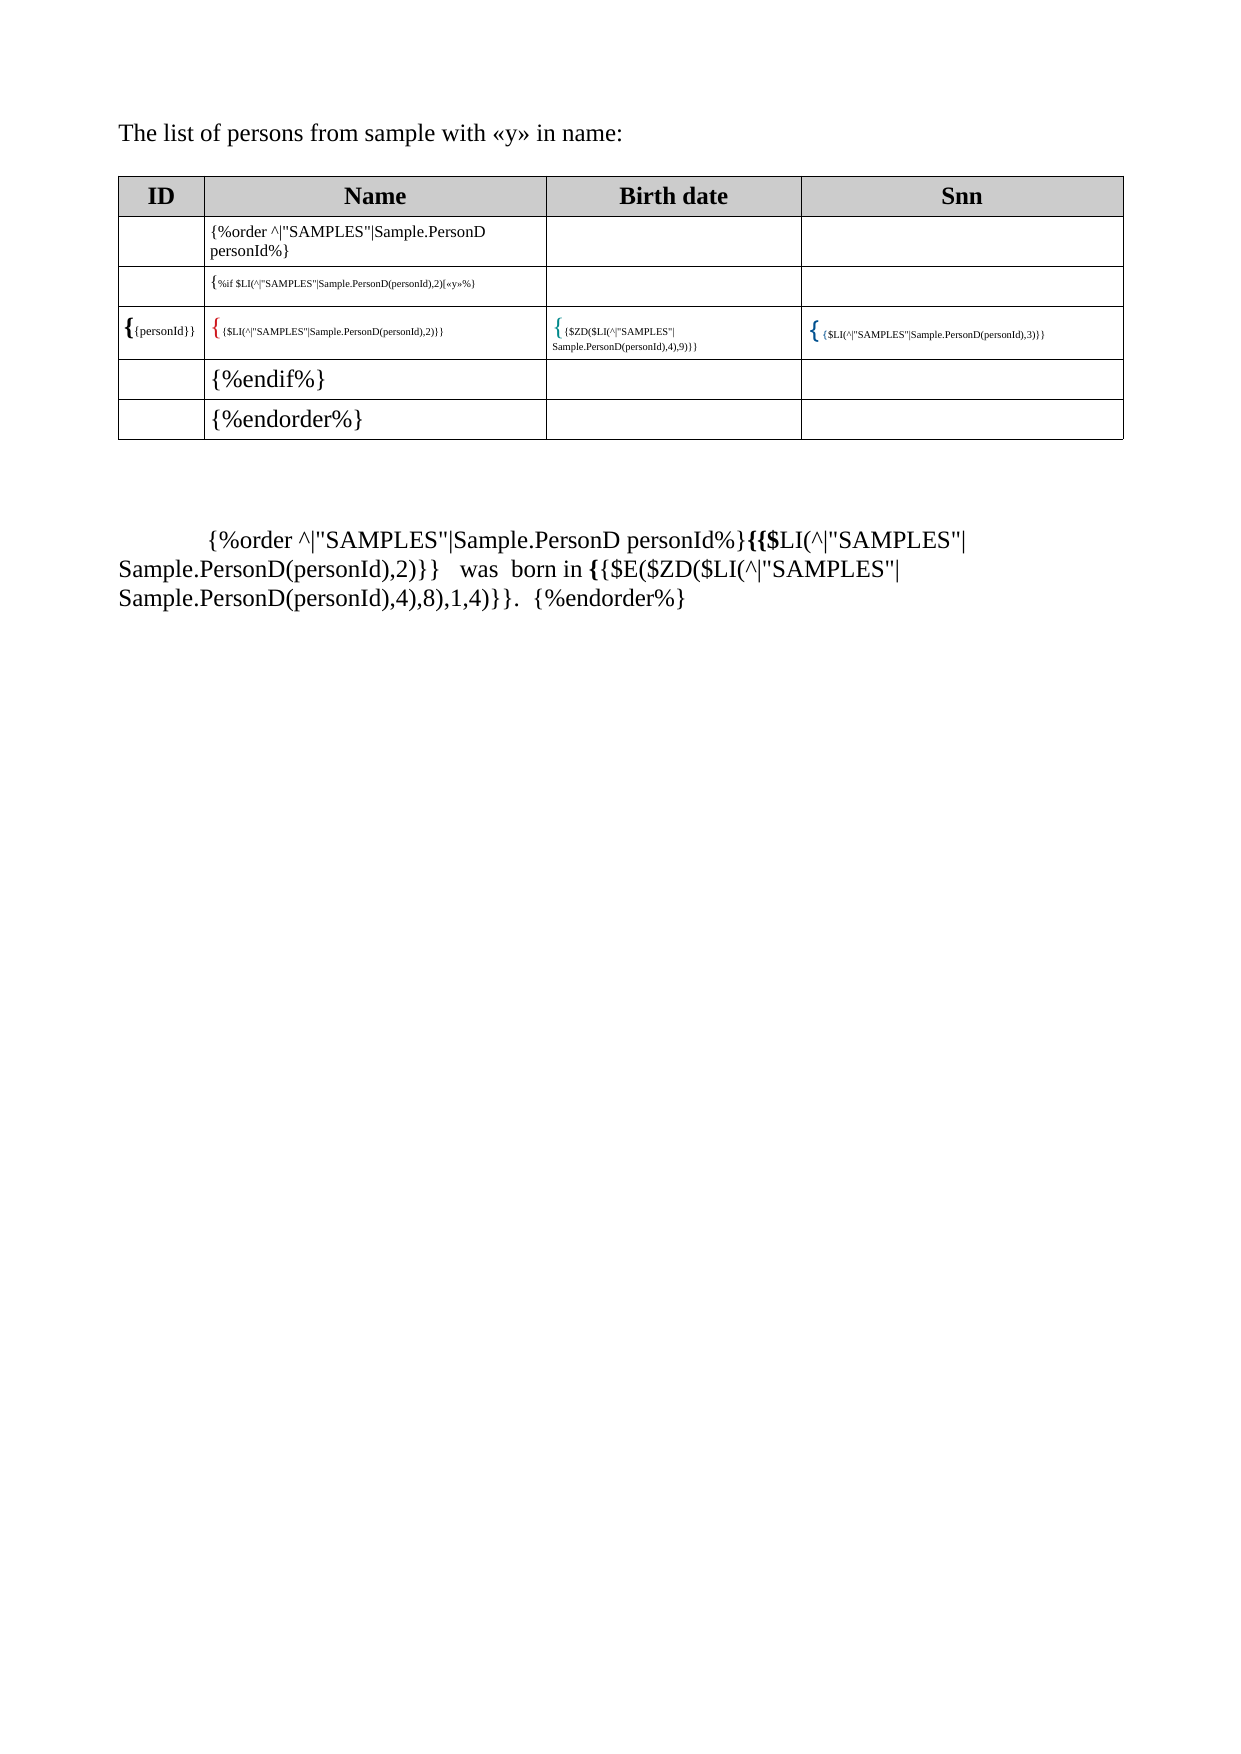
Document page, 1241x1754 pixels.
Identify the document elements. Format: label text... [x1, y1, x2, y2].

table_cell [802, 267, 1123, 306]
table_cell [802, 217, 1123, 266]
table_cell [119, 267, 204, 306]
table_cell {%order ^|"SAMPLES"|Sample.PersonD personId%} [205, 217, 546, 266]
table_cell [547, 217, 801, 266]
table_cell {%endorder%} [205, 400, 546, 439]
text The list of persons from sample with «y» in name: [118, 118, 1122, 147]
text {%order ^|"SAMPLES"|Sample.PersonD personId%}{{$LI(^|"SAMPLES"|Sample.PersonD(personId),2)}} was born in {{$E($ZD($LI(^|"SAMPLES"|Sample.PersonD(personId),4),8),1,4)}}. {%endorder%} [118, 525, 1122, 612]
table_header Name [205, 177, 546, 216]
table_cell {{$LI(^|"SAMPLES"|Sample.PersonD(personId),2)}} [205, 307, 546, 358]
table_cell {{personId}} [119, 307, 204, 358]
table_header Birth date [547, 177, 801, 216]
table_cell [119, 217, 204, 266]
table_cell [119, 400, 204, 439]
table_cell [119, 360, 204, 399]
table_cell [547, 267, 801, 306]
table_header ID [119, 177, 204, 216]
table_cell [802, 360, 1123, 399]
table_header Snn [802, 177, 1123, 216]
table_cell {%if $LI(^|"SAMPLES"|Sample.PersonD(personId),2)[«y»%} [205, 267, 546, 306]
table_cell [802, 400, 1123, 439]
table_cell [547, 360, 801, 399]
table_cell {{$LI(^|"SAMPLES"|Sample.PersonD(personId),3)}} [802, 307, 1123, 358]
table_cell {{$ZD($LI(^|"SAMPLES"|Sample.PersonD(personId),4),9)}} [547, 307, 801, 358]
table_cell [547, 400, 801, 439]
table_cell {%endif%} [205, 360, 546, 399]
